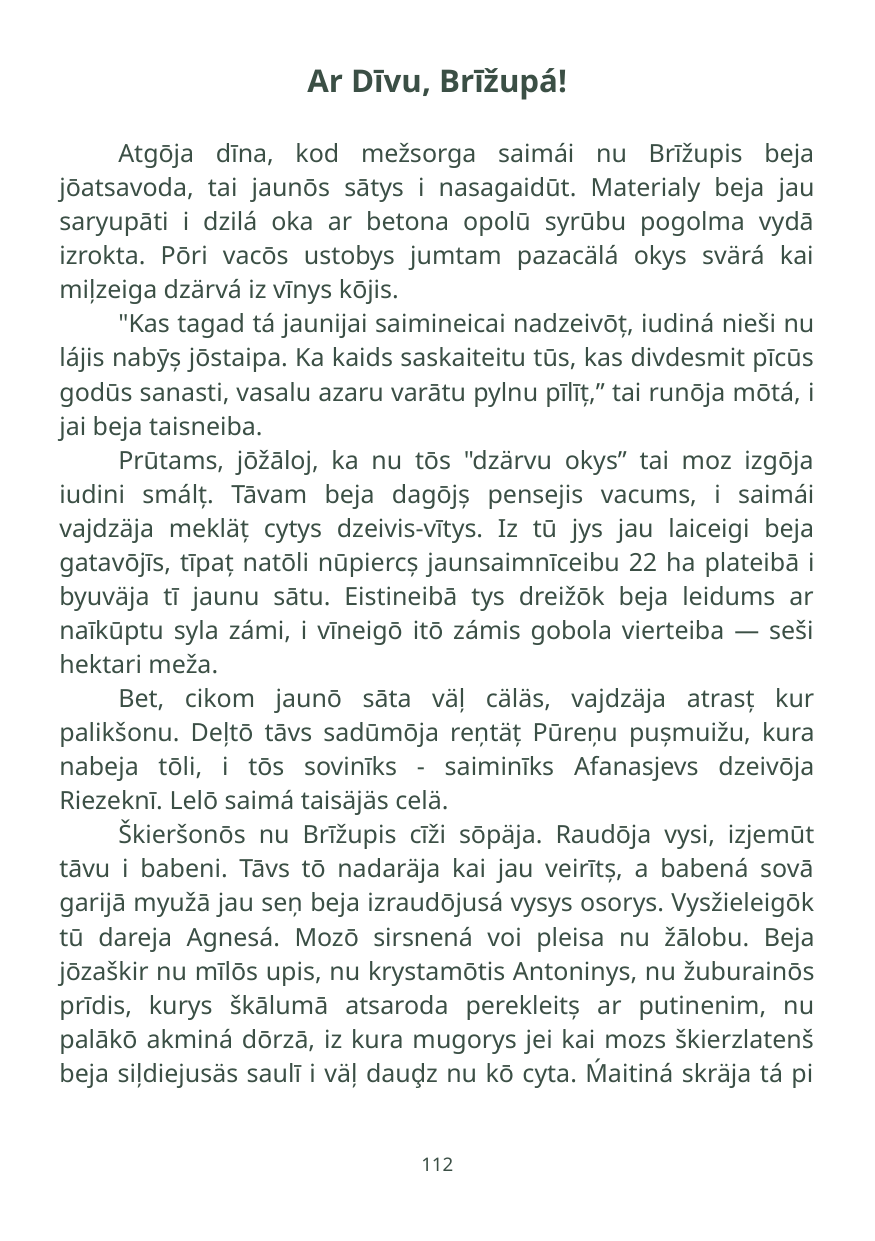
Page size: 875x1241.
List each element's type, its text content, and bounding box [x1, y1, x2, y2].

text "Kas tagad tá jaunijai saimineicai nadzeivōț, iudiná nieši nu lájis nabȳș jōstaipa. Ka kaids saskaiteitu tūs, kas divdesmit pīcūs godūs sanasti, vasalu azaru varātu pylnu pīlīț,” tai runōja mōtá, i jai beja taisneiba. [59, 306, 815, 442]
text Škieršonōs nu Brīžupis cīži sōpäja. Raudōja vysi, izjemūt tāvu i babeni. Tāvs tō nadaräja kai jau veirītș, a babená sovā garijā myužā jau seņ beja izraudōjusá vysys osorys. Vysžieleigōk tū dareja Agnesá. Mozō sirsnená voi pleisa nu žālobu. Beja jōzaškir nu mīlōs upis, nu krystamōtis Antoninys, nu žuburainōs prīdis, kurys škālumā atsaroda perekleitș ar putinenim, nu palākō akminá dōrzā, iz kura mugorys jei kai mozs škierzlatenš beja siļdiejusäs saulī i väļ dauḑz nu kō cyta. Ḿaitiná skräja tá pi [59, 817, 815, 1089]
text Atgōja dīna, kod mežsorga saimái nu Brīžupis beja jōatsavoda, tai jaunōs sātys i nasagaidūt. Materialy beja jau saryupāti i dzilá oka ar betona opolū syrūbu pogolma vydā izrokta. Pōri vacōs ustobys jumtam pazacälá okys svärá kai miļzeiga dzärvá iz vīnys kōjis. [59, 136, 815, 306]
text Bet, cikom jaunō sāta väļ cäläs, vajdzäja atrasț kur palikšonu. Deļtō tāvs sadūmōja reņtäț Pūreņu pușmuižu, kura nabeja tōli, i tōs sovinīks - saiminīks Afanasjevs dzeivōja Riezeknī. Lelō saimá taisäjäs celä. [59, 681, 815, 817]
text Prūtams, jōžāloj, ka nu tōs "dzärvu okys” tai moz izgōja iudini smálț. Tāvam beja dagōjș pensejis vacums, i saimái vajdzäja mekläț cytys dzeivis-vītys. Iz tū jys jau laiceigi beja gatavōjīs, tīpaț natōli nūpiercș jaunsaimnīceibu 22 ha plateibā i byuväja tī jaunu sātu. Eistineibā tys dreižōk beja leidums ar naīkūptu syla zámi, i vīneigō itō zámis gobola vierteiba — seši hektari meža. [59, 442, 815, 681]
text Ar Dīvu, Brīžupá! [59, 59, 815, 102]
